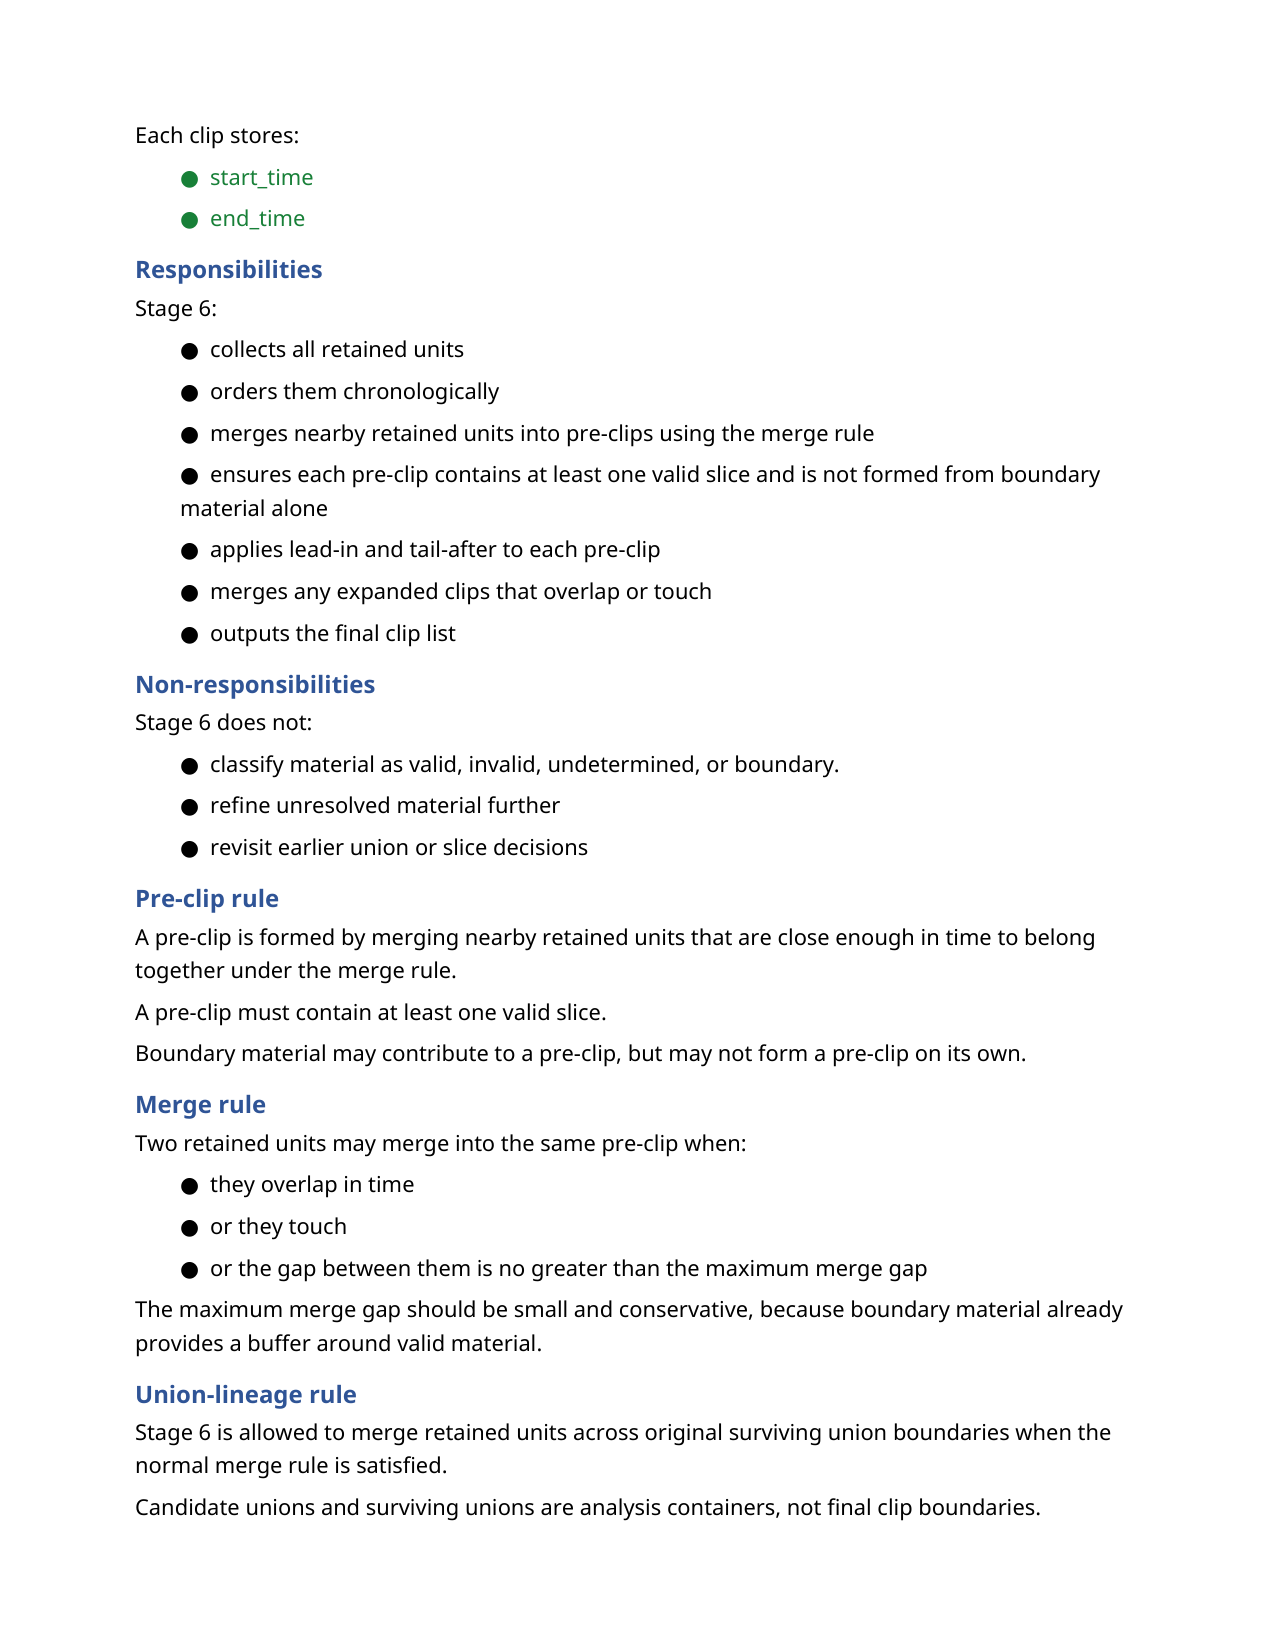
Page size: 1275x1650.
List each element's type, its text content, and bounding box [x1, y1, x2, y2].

list collects all retained units [180, 334, 1140, 364]
text A pre-clip must contain at least one valid slice. [135, 996, 1140, 1026]
list orders them chronologically [180, 376, 1140, 406]
list start_time [180, 162, 1140, 191]
list they overlap in time [180, 1169, 1140, 1199]
list classify material as valid, invalid, undetermined, or boundary. [180, 749, 1140, 778]
subtitle Pre-clip rule [135, 882, 1140, 915]
text Stage 6 is allowed to merge retained units across original surviving union boundaries when the normal merge rule is satisfied. [135, 1417, 1140, 1480]
list applies lead-in and tail-after to each pre-clip [180, 534, 1140, 564]
text Candidate unions and surviving unions are analysis containers, not final clip boundaries. [135, 1492, 1140, 1522]
list merges any expanded clips that overlap or touch [180, 576, 1140, 606]
text Stage 6: [135, 293, 1140, 322]
list refine unresolved material further [180, 790, 1140, 820]
subtitle Responsibilities [135, 253, 1140, 286]
list or they touch [180, 1211, 1140, 1241]
subtitle Non-responsibilities [135, 668, 1140, 700]
list or the gap between them is no greater than the maximum merge gap [180, 1252, 1140, 1282]
list end_time [180, 203, 1140, 233]
subtitle Merge rule [135, 1088, 1140, 1121]
list merges nearby retained units into pre-clips using the merge rule [180, 418, 1140, 447]
text Stage 6 does not: [135, 707, 1140, 737]
text A pre-clip is formed by merging nearby retained units that are close enough in time to belong together under the merge rule. [135, 921, 1140, 984]
list outputs the final clip list [180, 618, 1140, 647]
text Each clip stores: [135, 120, 1140, 150]
list revisit earlier union or slice decisions [180, 832, 1140, 862]
text The maximum merge gap should be small and conservative, because boundary material already provides a buffer around valid material. [135, 1294, 1140, 1357]
text Boundary material may contribute to a pre-clip, but may not form a pre-clip on its own. [135, 1038, 1140, 1068]
list ensures each pre-clip contains at least one valid slice and is not formed from boundary material alone [180, 459, 1140, 522]
subtitle Union-lineage rule [135, 1377, 1140, 1410]
text Two retained units may merge into the same pre-clip when: [135, 1127, 1140, 1157]
